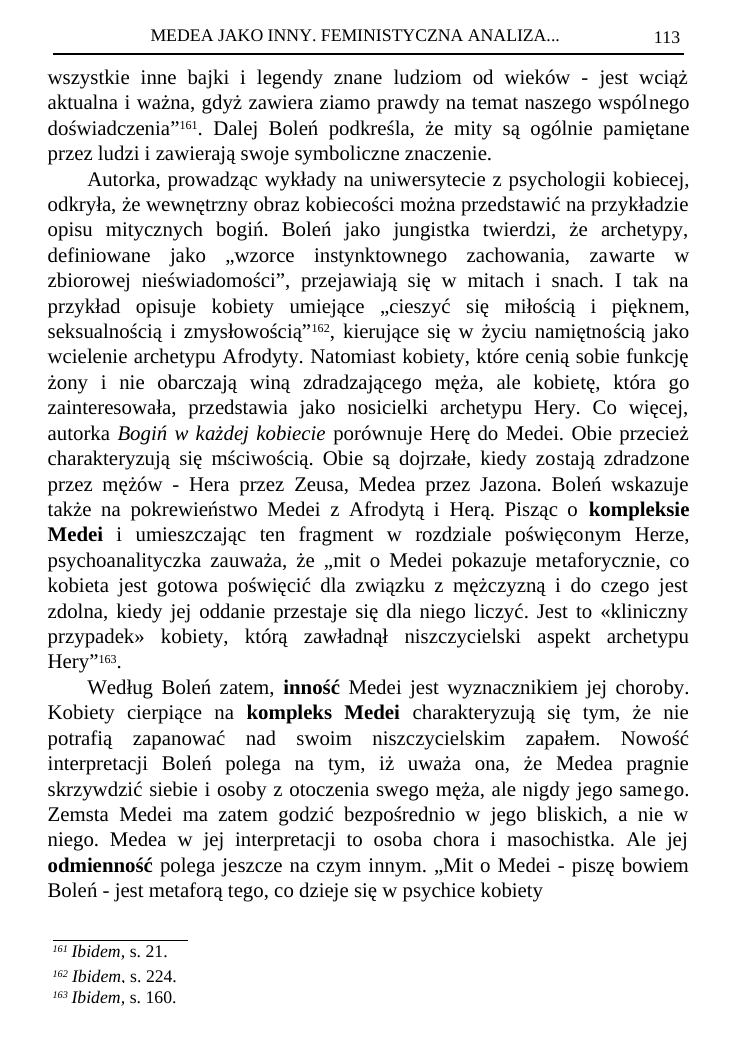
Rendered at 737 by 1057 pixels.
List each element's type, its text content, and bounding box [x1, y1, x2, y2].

text 113 [653, 27, 686, 48]
text Autorka, prowadząc wykłady na uniwersytecie z psychologii ko­biecej, odkryła, że wewnętrzny obraz kobiecości można przedstawić na przykładzie opisu mitycznych bogiń. Boleń jako jungistka twierdzi, że archetypy, definiowane jako „wzorce instynktownego zachowania, za­warte w zbiorowej nieświadomości”, przejawiają się w mitach i snach. I tak na przykład opisuje kobiety umiejące „cieszyć się miłością i pięk­nem, seksualnością i zmysłowością”162, kierujące się w życiu namiętno­ścią jako wcielenie archetypu Afrodyty. Natomiast kobiety, które cenią sobie funkcję żony i nie obarczają winą zdradzającego męża, ale kobie­tę, która go zainteresowała, przedstawia jako nosicielki archetypu Hery. Co więcej, autorka Bogiń w każdej kobiecie porównuje Herę do Medei. Obie przecież charakteryzują się mściwością. Obie są dojrzałe, kiedy zo­stają zdradzone przez mężów - Hera przez Zeusa, Medea przez Jazona. Boleń wskazuje także na pokrewieństwo Medei z Afrodytą i Herą. Pisząc o kompleksie Medei i umieszczając ten fragment w rozdziale poświęco­nym Herze, psychoanalityczka zauważa, że „mit o Medei pokazuje me­taforycznie, co kobieta jest gotowa poświęcić dla związku z mężczyzną i do czego jest zdolna, kiedy jej oddanie przestaje się dla niego liczyć. Jest to «kliniczny przypadek» kobiety, którą zawładnął niszczycielski aspekt archetypu Hery”163. [47, 167, 689, 673]
text MEDEA JAKO INNY. FEMINISTYCZNA ANALIZA... [150, 25, 585, 45]
text 162 Ibidem, s. 224. [52, 965, 188, 982]
text wszystkie inne bajki i legendy znane ludziom od wieków - jest wciąż aktualna i ważna, gdyż zawiera ziamo prawdy na temat naszego wspól­nego doświadczenia”161. Dalej Boleń podkreśla, że mity są ogólnie pa­miętane przez ludzi i zawierają swoje symboliczne znaczenie. [47, 65, 689, 165]
text 163 Ibidem, s. 160. [52, 986, 188, 1006]
text Według Boleń zatem, inność Medei jest wyznacznikiem jej choro­by. Kobiety cierpiące na kompleks Medei charakteryzują się tym, że nie potrafią zapanować nad swoim niszczycielskim zapałem. Nowość interpretacji Boleń polega na tym, iż uważa ona, że Medea pragnie skrzywdzić siebie i osoby z otoczenia swego męża, ale nigdy jego same­go. Zemsta Medei ma zatem godzić bezpośrednio w jego bliskich, a nie w niego. Medea w jej interpretacji to osoba chora i masochistka. Ale jej odmienność polega jeszcze na czym innym. „Mit o Medei - piszę bowiem Boleń - jest metaforą tego, co dzieje się w psychice kobiety [47, 675, 689, 902]
text 161 Ibidem, s. 21. [52, 941, 188, 961]
